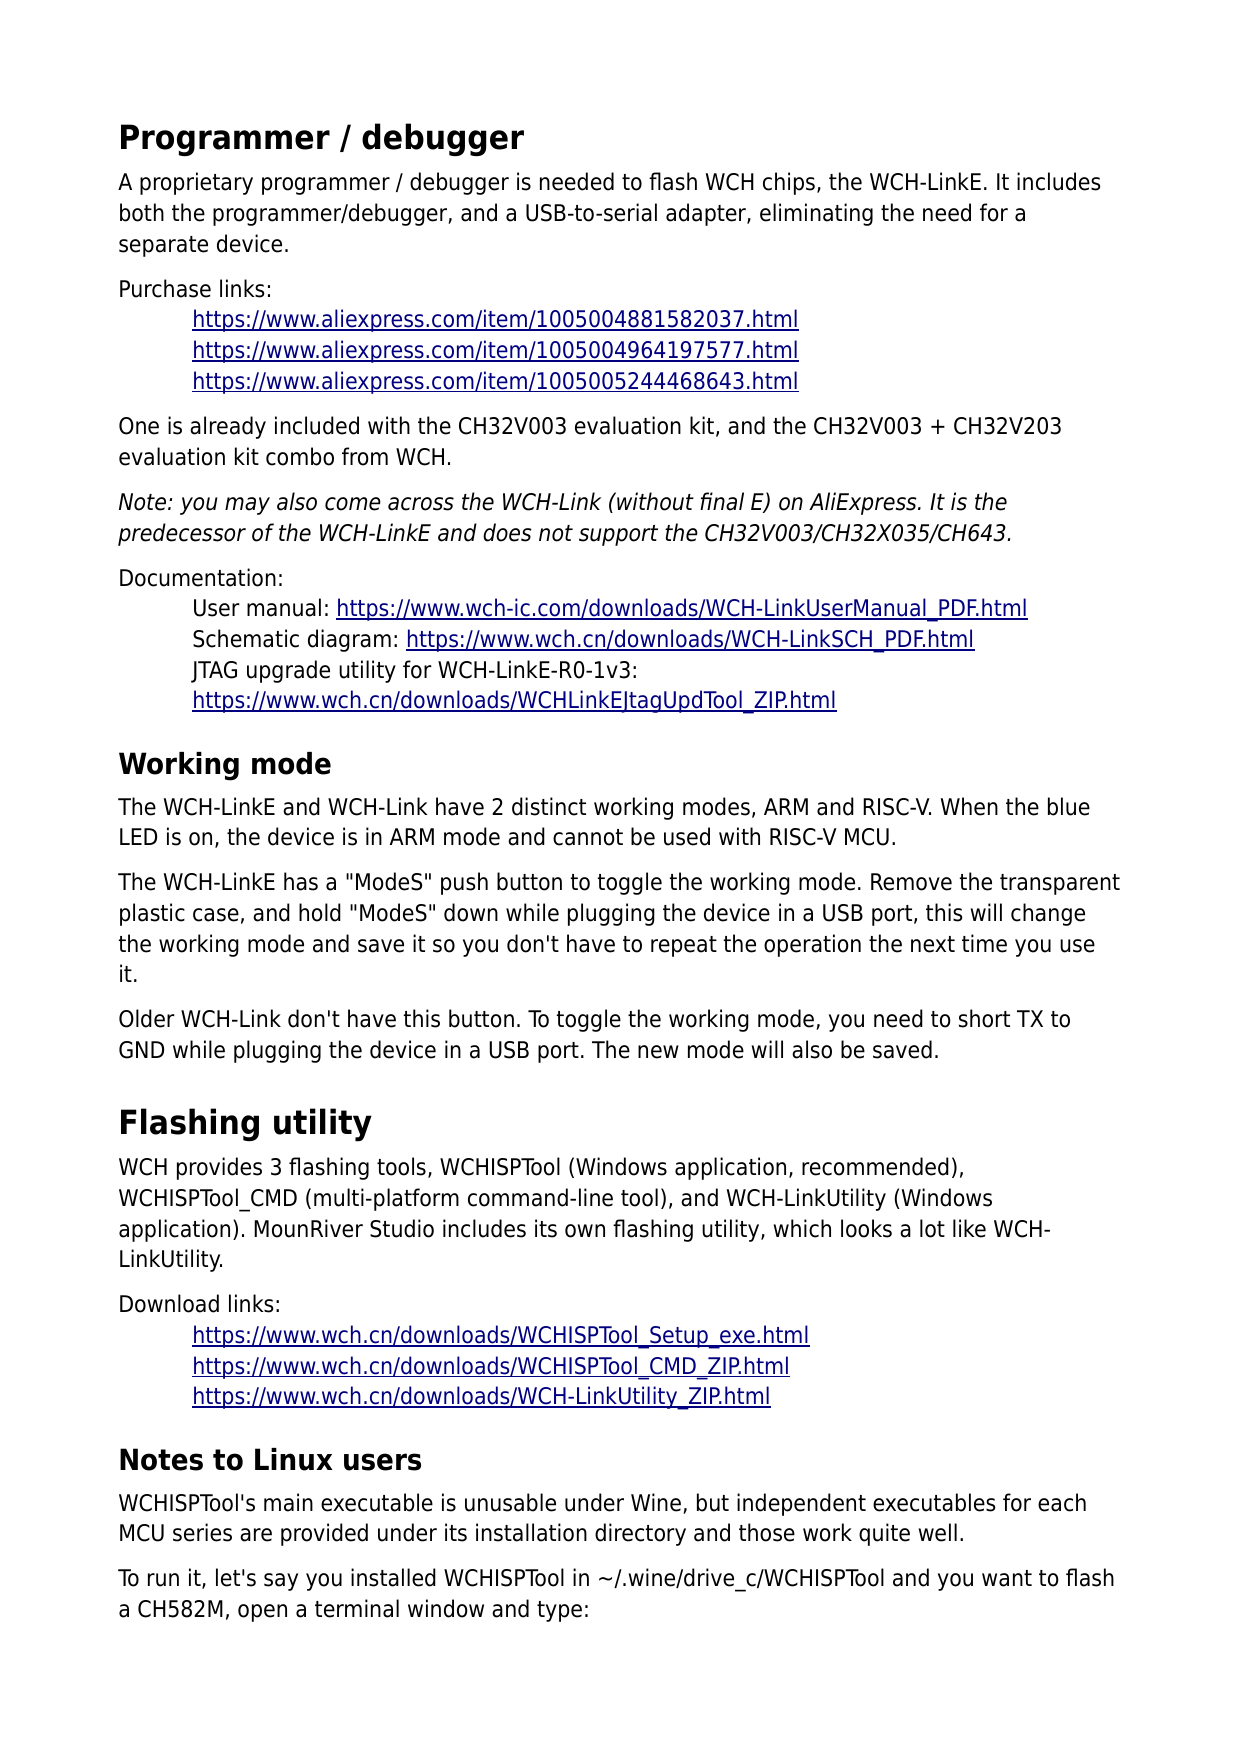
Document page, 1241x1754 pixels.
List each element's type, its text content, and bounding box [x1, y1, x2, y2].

text Note: you may also come across the WCH-Link (without final E) on AliExpress. It is the predecessor of the WCH-LinkE and does not support the CH32V003/CH32X035/CH643. [118, 489, 1122, 546]
text WCHISPTool's main executable is unusable under Wine, but independent executables for each MCU series are provided under its installation directory and those work quite well. [118, 1490, 1122, 1547]
subtitle Programmer / debugger [118, 118, 1122, 157]
text https://www.wch.cn/downloads/WCHISPTool_CMD_ZIP.html [192, 1353, 1122, 1379]
text User manual: https://www.wch-ic.com/downloads/WCH-LinkUserManual_PDF.html [192, 596, 1122, 622]
text Documentation: [118, 565, 1122, 592]
text Purchase links: [118, 276, 1122, 303]
text https://www.aliexpress.com/item/1005005244468643.html [192, 368, 1122, 394]
text To run it, let's say you installed WCHISPTool in ~/.wine/drive_c/WCHISPTool and you want to flash a CH582M, open a terminal window and type: [118, 1566, 1122, 1623]
subtitle Working mode [118, 747, 1122, 781]
text Older WCH-Link don't have this button. To toggle the working mode, you need to short TX to GND while plugging the device in a USB port. The new mode will also be saved. [118, 1007, 1122, 1064]
text JTAG upgrade utility for WCH-LinkE-R0-1v3: https://www.wch.cn/downloads/WCHLinkEJtagUpdTool_ZIP.html [192, 657, 1122, 714]
text The WCH-LinkE has a "ModeS" push button to toggle the working mode. Remove the transparent plastic case, and hold "ModeS" down while plugging the device in a USB port, this will change the working mode and save it so you don't have to repeat the operation the next time you use it. [118, 869, 1122, 988]
text Schematic diagram: https://www.wch.cn/downloads/WCH-LinkSCH_PDF.html [192, 626, 1122, 653]
text WCH provides 3 flashing tools, WCHISPTool (Windows application, recommended), WCHISPTool_CMD (multi-platform command-line tool), and WCH-LinkUtility (Windows application). MounRiver Studio includes its own flashing utility, which looks a lot like WCH-LinkUtility. [118, 1154, 1122, 1273]
text The WCH-LinkE and WCH-Link have 2 distinct working modes, ARM and RISC-V. When the blue LED is on, the device is in ARM mode and cannot be used with RISC-V MCU. [118, 794, 1122, 851]
text https://www.aliexpress.com/item/1005004964197577.html [192, 337, 1122, 364]
text A proprietary programmer / debugger is needed to flash WCH chips, the WCH-LinkE. It includes both the programmer/debugger, and a USB-to-serial adapter, eliminating the need for a separate device. [118, 169, 1122, 257]
text Download links: [118, 1292, 1122, 1318]
subtitle Notes to Linux users [118, 1443, 1122, 1477]
text https://www.aliexpress.com/item/1005004881582037.html [192, 307, 1122, 333]
text One is already included with the CH32V003 evaluation kit, and the CH32V003 + CH32V203 evaluation kit combo from WCH. [118, 413, 1122, 471]
subtitle Flashing utility [118, 1103, 1122, 1142]
text https://www.wch.cn/downloads/WCH-LinkUtility_ZIP.html [192, 1383, 1122, 1410]
text https://www.wch.cn/downloads/WCHISPTool_Setup_exe.html [192, 1322, 1122, 1349]
